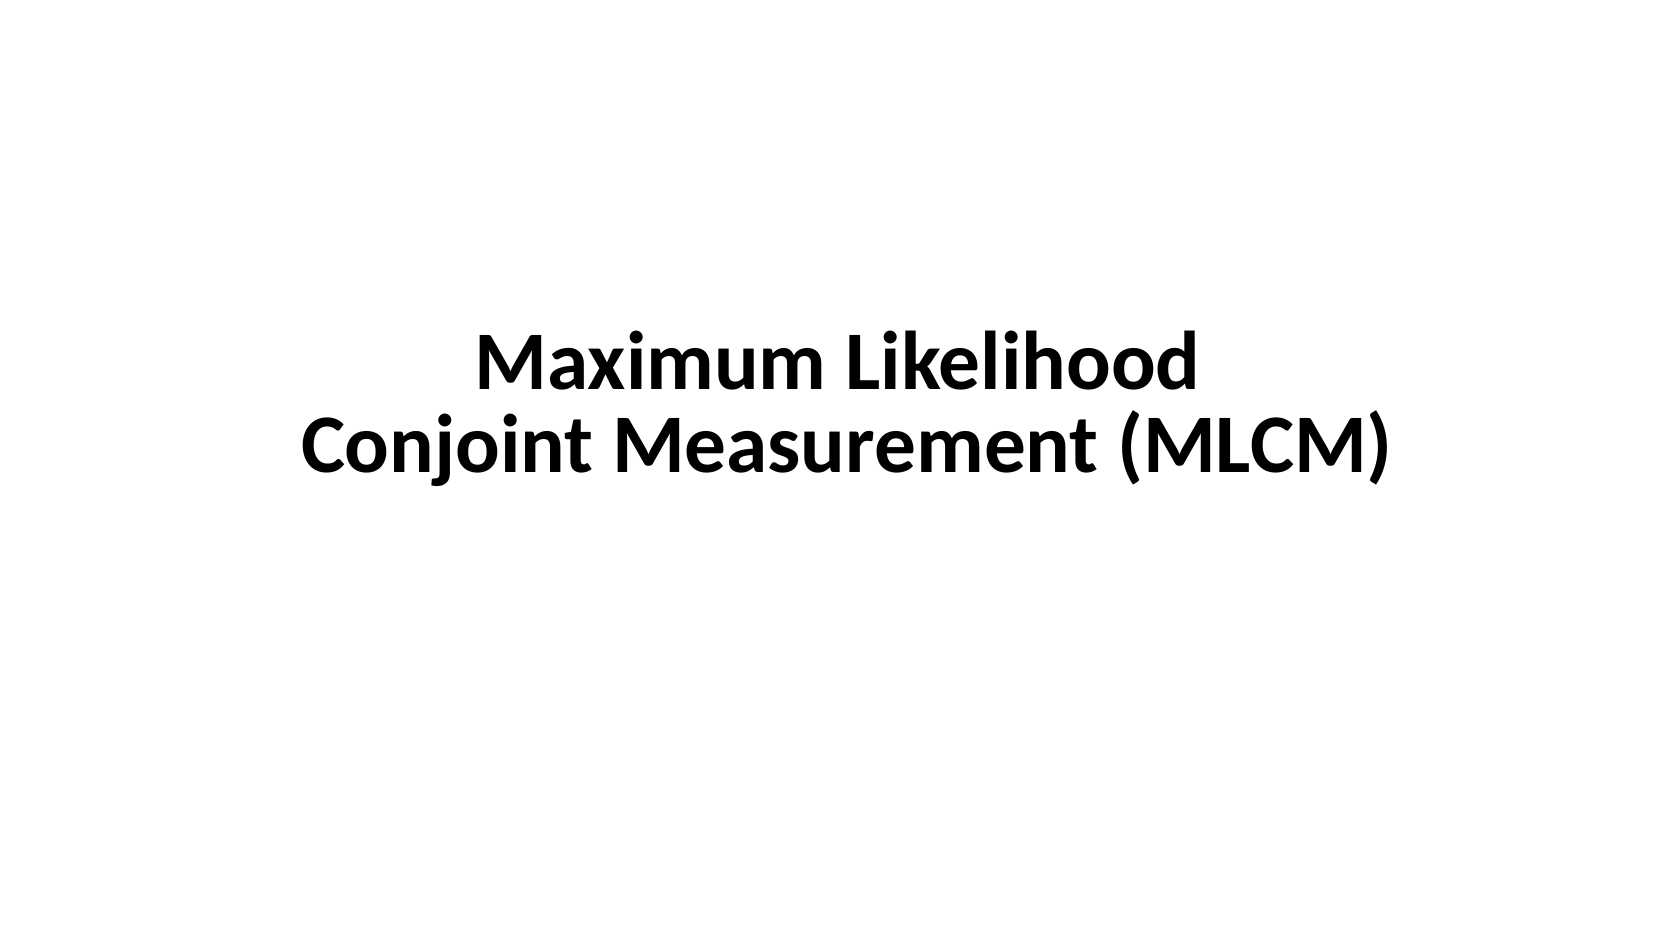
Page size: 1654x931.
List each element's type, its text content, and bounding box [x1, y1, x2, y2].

title Maximum Likelihood Conjoint Measurement (MLCM) [43, 326, 1581, 494]
